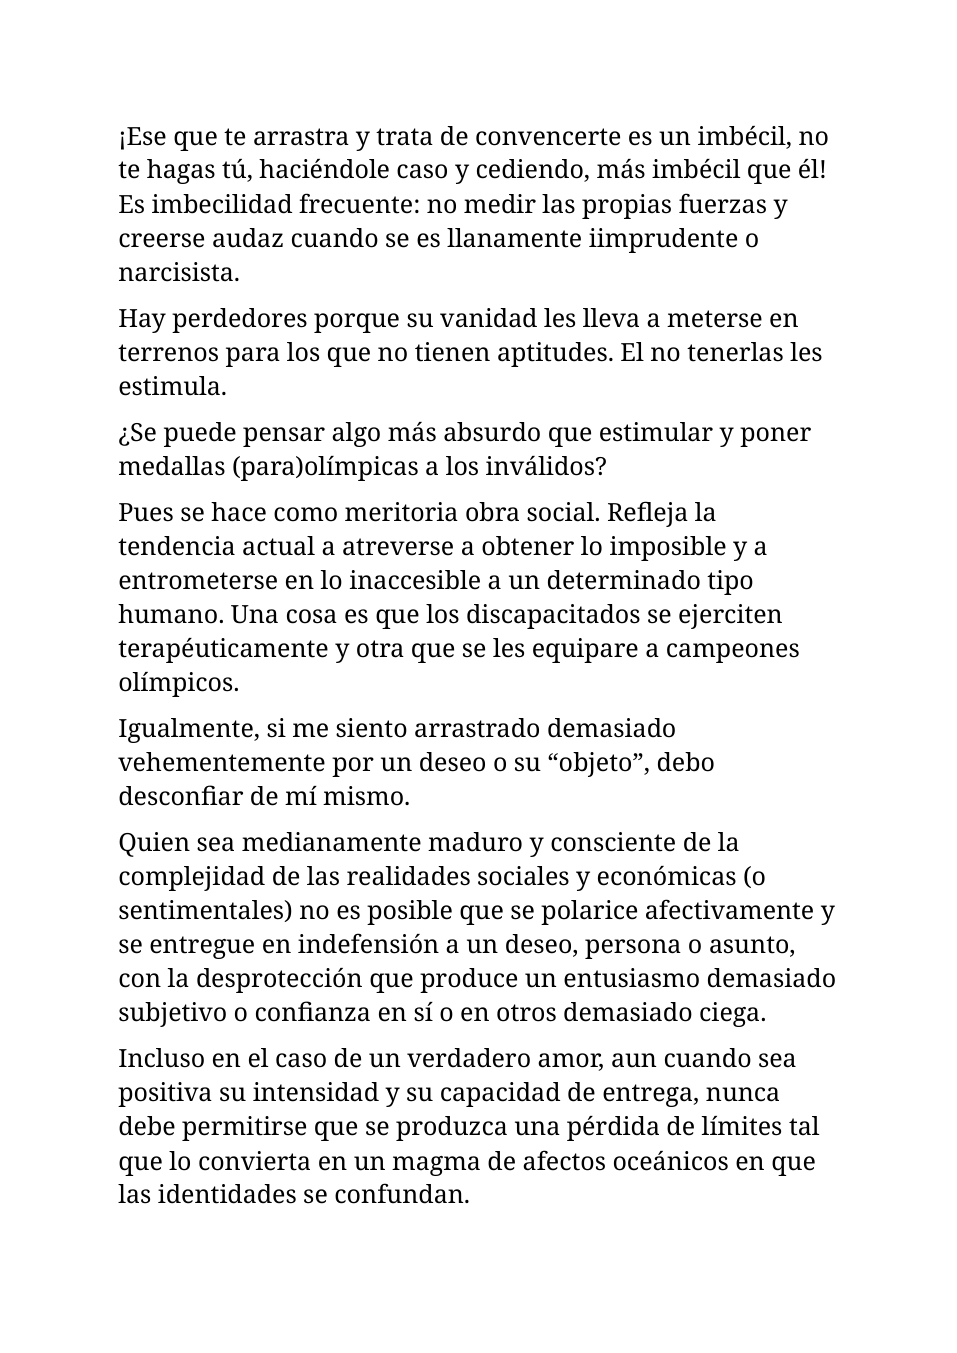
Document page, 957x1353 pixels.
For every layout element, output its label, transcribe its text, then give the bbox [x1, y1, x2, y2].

text Igualmente, si me siento arrastrado demasiado vehementemente por un deseo o su “objeto”, debo desconfiar de mí mismo. [118, 711, 838, 813]
text Hay perdedores porque su vanidad les lleva a meterse en terrenos para los que no tienen aptitudes. El no tenerlas les estimula. [118, 300, 838, 402]
text Pues se hace como meritoria obra social. Refleja la tendencia actual a atreverse a obtener lo imposible y a entrometerse en lo inaccesible a un determinado tipo humano. Una cosa es que los discapacitados se ejerciten terapéuticamente y otra que se les equipare a campeones olímpicos. [118, 494, 838, 699]
text ¿Se puede pensar algo más absurdo que estimular y poner medallas (para)olímpicas a los inválidos? [118, 414, 838, 482]
text ¡Ese que te arrastra y trata de convencerte es un imbécil, no te hagas tú, haciéndole caso y cediendo, más imbécil que él! Es imbecilidad frecuente: no medir las propias fuerzas y creerse audaz cuando se es llanamente iimprudente o narcisista. [118, 118, 838, 288]
text Quien sea medianamente maduro y consciente de la complejidad de las realidades sociales y económicas (o sentimentales) no es posible que se polarice afectivamente y se entregue en indefensión a un deseo, persona o asunto, con la desprotección que produce un entusiasmo demasiado subjetivo o confianza en sí o en otros demasiado ciega. [118, 825, 838, 1029]
text Incluso en el caso de un verdadero amor, aun cuando sea positiva su intensidad y su capacidad de entrega, nunca debe permitirse que se produzca una pérdida de límites tal que lo convierta en un magma de afectos oceánicos en que las identidades se confundan. [118, 1041, 838, 1211]
